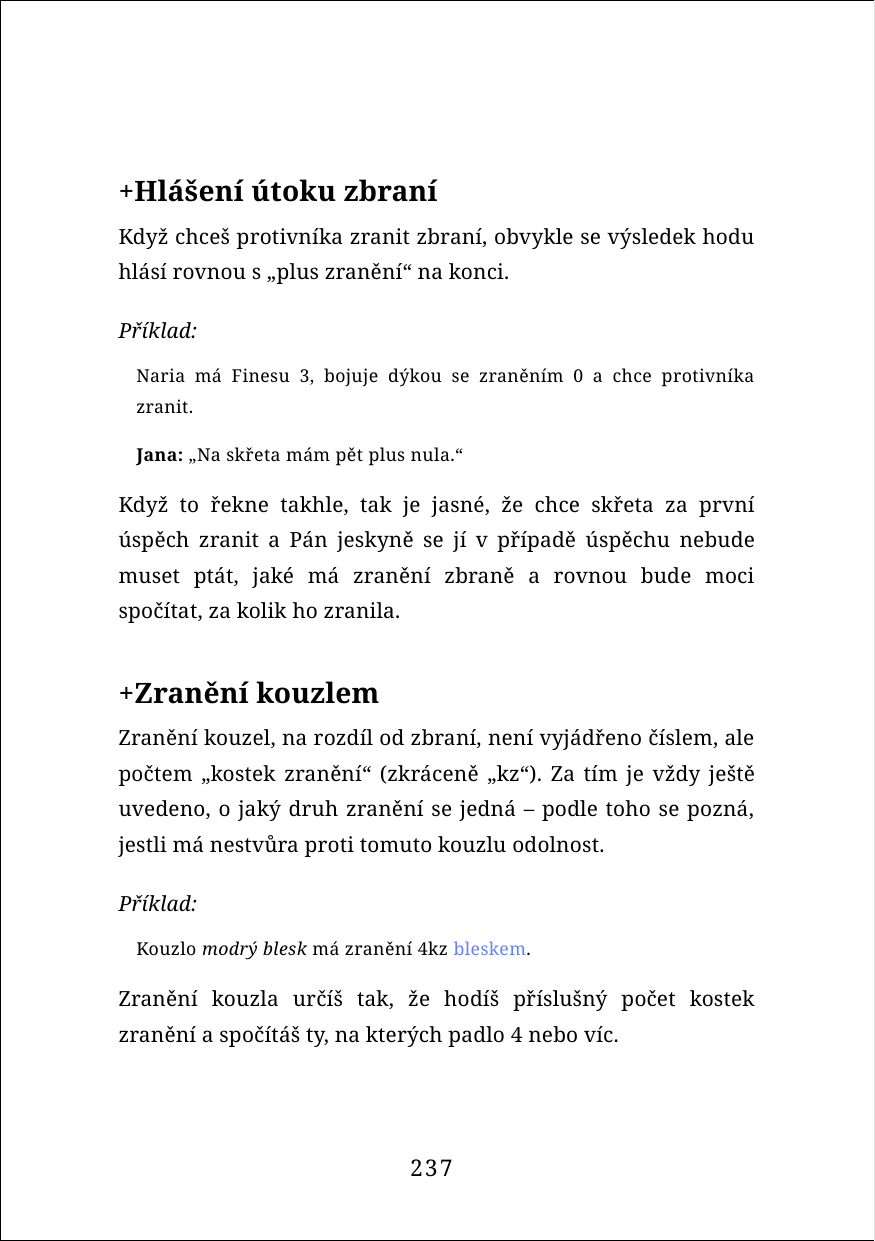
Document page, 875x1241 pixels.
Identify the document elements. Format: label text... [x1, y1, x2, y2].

text Kouzlo modrý blesk má zranění 4kz bleskem. [136, 936, 756, 961]
text Zranění kouzla určíš tak, že hodíš příslušný počet kostek zranění a spočítáš ty, na kterých padlo 4 nebo víc. [118, 984, 756, 1048]
text Zranění kouzel, na rozdíl od zbraní, není vyjádřeno číslem, ale počtem „kostek zranění“ (zkráceně „kz“). Za tím je vždy ještě uvedeno, o jaký druh zranění se jedná – podle toho se pozná, jestli má nestvůra proti tomuto kouzlu odolnost. [118, 723, 756, 858]
text Příklad: [118, 317, 756, 345]
text Jana: „Na skřeta mám pět plus nula.“ [136, 442, 756, 466]
text Když chceš protivníka zranit zbraní, obvykle se výsledek hodu hlásí rovnou s „plus zranění“ na konci. [118, 222, 756, 286]
text Naria má Finesu 3, bojuje dýkou se zraněním 0 a chce protivníka zranit. [136, 364, 756, 418]
subtitle +Zranění kouzlem [118, 673, 756, 712]
text Příklad: [118, 889, 756, 918]
text Když to řekne takhle, tak je jasné, že chce skřeta za první úspěch zranit a Pán jeskyně se jí v případě úspěchu nebude muset ptát, jaké má zranění zbraně a rovnou bude moci spočítat, za kolik ho zranila. [118, 490, 756, 625]
subtitle +Hlášení útoku zbraní [118, 172, 756, 210]
